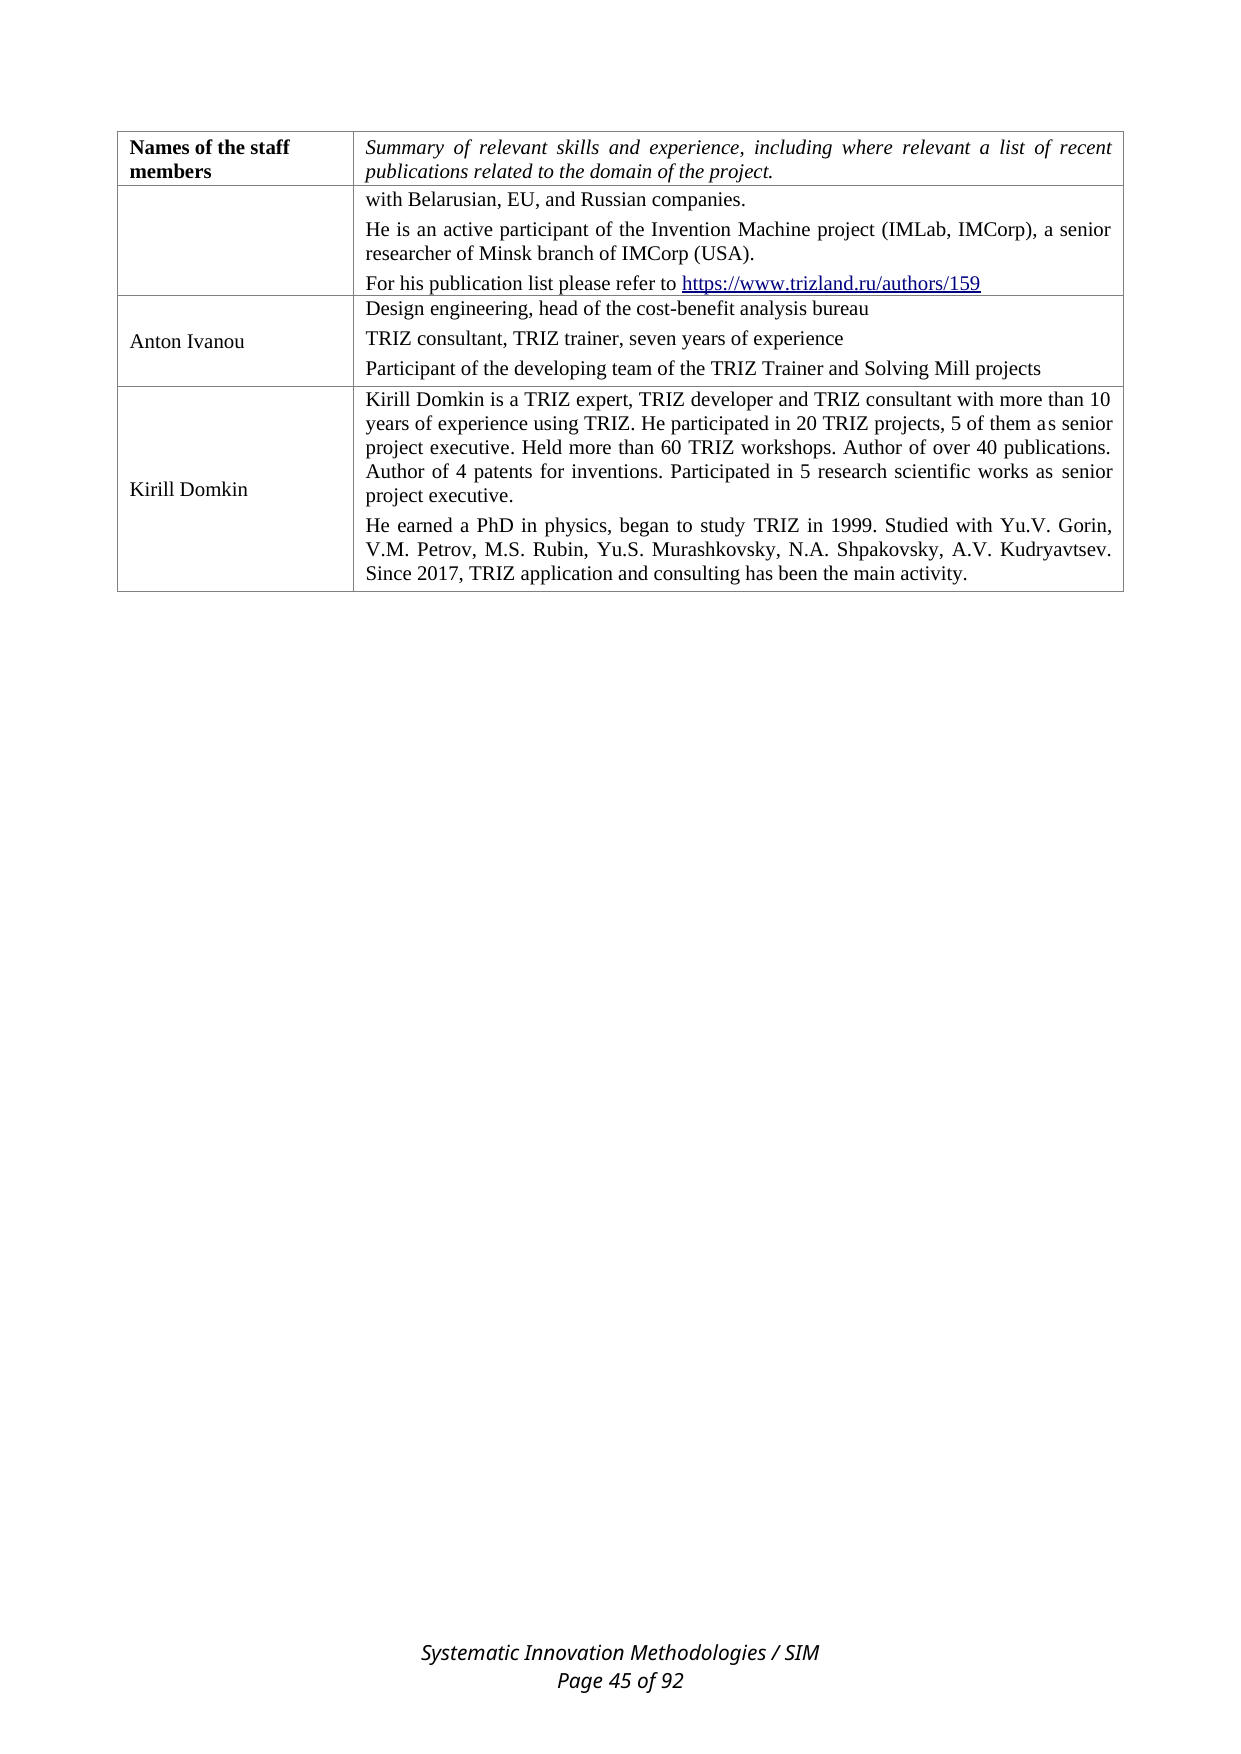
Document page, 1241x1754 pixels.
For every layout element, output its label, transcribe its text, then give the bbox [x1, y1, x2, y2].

table_cell [118, 186, 353, 294]
table_cell Anton Ivanou [118, 296, 353, 386]
table_cell Kirill Domkin [118, 387, 353, 591]
table_cell with Belarusian, EU, and Russian companies. He is an active participant of the Invention Machine project (IMLab, IMCorp), a senior researcher of Minsk branch of IMCorp (USA). For his publication list please refer to https://www.trizland.ru/authors/159 [354, 186, 1123, 294]
table_header Summary of relevant skills and experience, including where relevant a list of recent publications related to the domain of the project. [354, 132, 1123, 185]
table_cell Design engineering, head of the cost-benefit analysis bureau TRIZ consultant, TRIZ trainer, seven years of experience Participant of the developing team of the TRIZ Trainer and Solving Mill projects [354, 296, 1123, 386]
table_cell Kirill Domkin is a TRIZ expert, TRIZ developer and TRIZ consultant with more than 10 years of experience using TRIZ. He participated in 20 TRIZ projects, 5 of them as senior project executive. Held more than 60 TRIZ workshops. Author of over 40 publications. Author of 4 patents for inventions. Participated in 5 research scientific works as senior project executive. He earned a PhD in physics, began to study TRIZ in 1999. Studied with Yu.V. Gorin, V.M. Petrov, M.S. Rubin, Yu.S. Murashkovsky, N.A. Shpakovsky, A.V. Kudryavtsev. Since 2017, TRIZ application and consulting has been the main activity. [354, 387, 1123, 591]
table_header Names of the staff members [118, 132, 353, 185]
